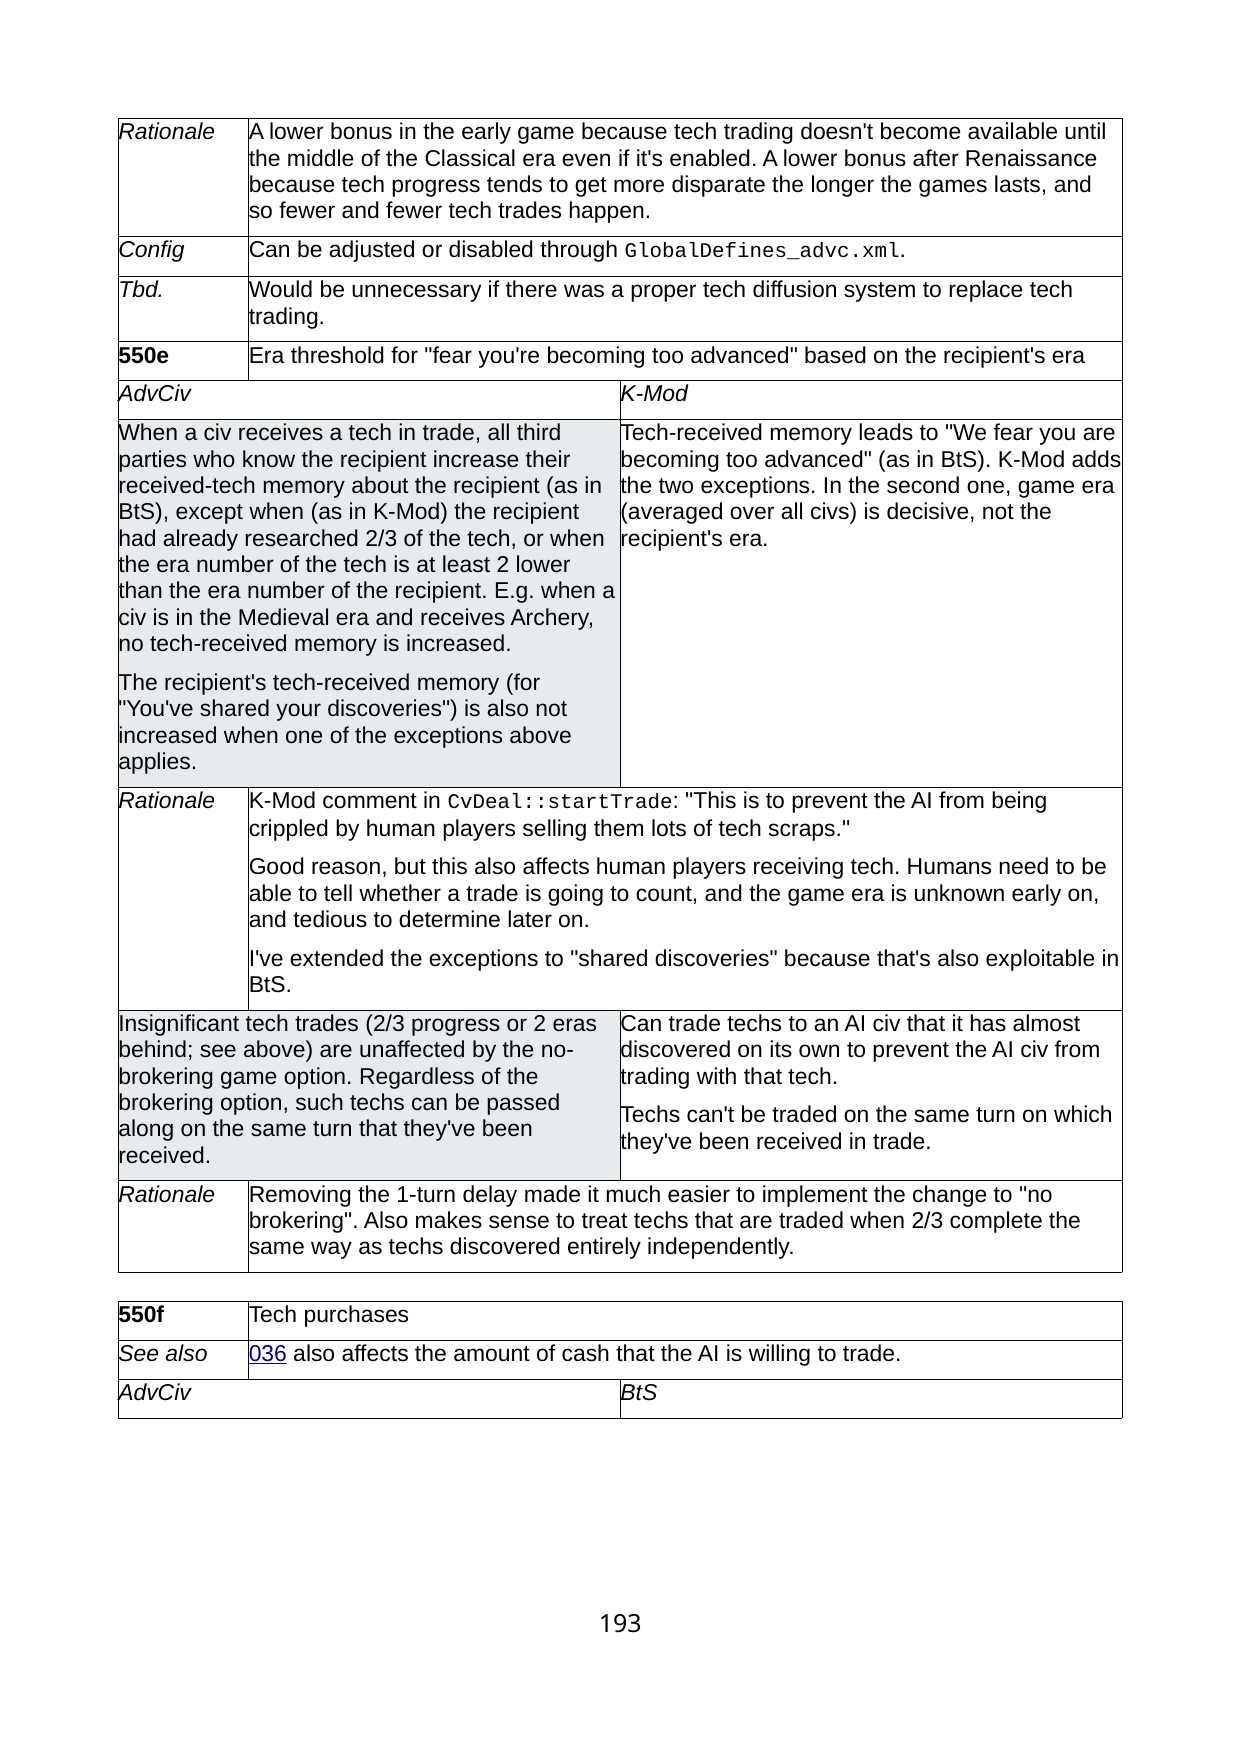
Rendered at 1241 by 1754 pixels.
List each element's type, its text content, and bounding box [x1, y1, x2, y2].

table_cell Insignificant tech trades (2/3 progress or 2 eras behind; see above) are unaffected by the no-brokering game option. Regardless of the brokering option, such techs can be passed along on the same turn that they've been received. [119, 1011, 620, 1180]
table_cell Tbd. [119, 277, 248, 341]
table_cell AdvCiv [119, 1380, 620, 1417]
table_cell Rationale [119, 1181, 248, 1272]
table_cell When a civ receives a tech in trade, all third parties who know the recipient increase their received-tech memory about the recipient (as in BtS), except when (as in K-Mod) the recipient had already researched 2/3 of the tech, or when the era number of the tech is at least 2 lower than the era number of the recipient. E.g. when a civ is in the Medieval era and receives Archery, no tech-received memory is increased. The recipient's tech-received memory (for "You've shared your discoveries") is also not increased when one of the exceptions above applies. [119, 420, 620, 787]
table_cell K-Mod [621, 381, 1122, 419]
table_cell Would be unnecessary if there was a proper tech diffusion system to replace tech trading. [249, 277, 1122, 341]
table_cell K-Mod comment in CvDeal::startTrade: "This is to prevent the AI from being crippled by human players selling them lots of tech scraps." Good reason, but this also affects human players receiving tech. Humans need to be able to tell whether a trade is going to count, and the game era is unknown early on, and tedious to determine later on. I've extended the exceptions to "shared discoveries" because that's also exploitable in BtS. [249, 788, 1122, 1010]
table_cell See also [119, 1341, 248, 1378]
table_cell BtS [621, 1380, 1122, 1417]
table_cell A lower bonus in the early game because tech trading doesn't become available until the middle of the Classical era even if it's enabled. A lower bonus after Renaissance because tech progress tends to get more disparate the longer the games lasts, and so fewer and fewer tech trades happen. [249, 119, 1122, 236]
table_header Tech purchases [249, 1302, 1122, 1340]
table_cell Era threshold for "fear you're becoming too advanced" based on the recipient's era [249, 342, 1122, 380]
table_cell Tech-received memory leads to "We fear you are becoming too advanced" (as in BtS). K-Mod adds the two exceptions. In the second one, game era (averaged over all civs) is decisive, not the recipient's era. [621, 420, 1122, 787]
table_cell Config [119, 237, 248, 276]
table_cell Rationale [119, 119, 248, 236]
table_cell 550e [119, 342, 248, 380]
table_cell Can trade techs to an AI civ that it has almost discovered on its own to prevent the AI civ from trading with that tech. Techs can't be traded on the same turn on which they've been received in trade. [621, 1011, 1122, 1180]
table_cell AdvCiv [119, 381, 620, 419]
table_cell Rationale [119, 788, 248, 1010]
table_cell 036 also affects the amount of cash that the AI is willing to trade. [249, 1341, 1122, 1378]
table_header 550f [119, 1302, 248, 1340]
table_cell Removing the 1-turn delay made it much easier to implement the change to "no brokering". Also makes sense to treat techs that are traded when 2/3 complete the same way as techs discovered entirely independently. [249, 1181, 1122, 1272]
table_cell Can be adjusted or disabled through GlobalDefines_advc.xml. [249, 237, 1122, 276]
